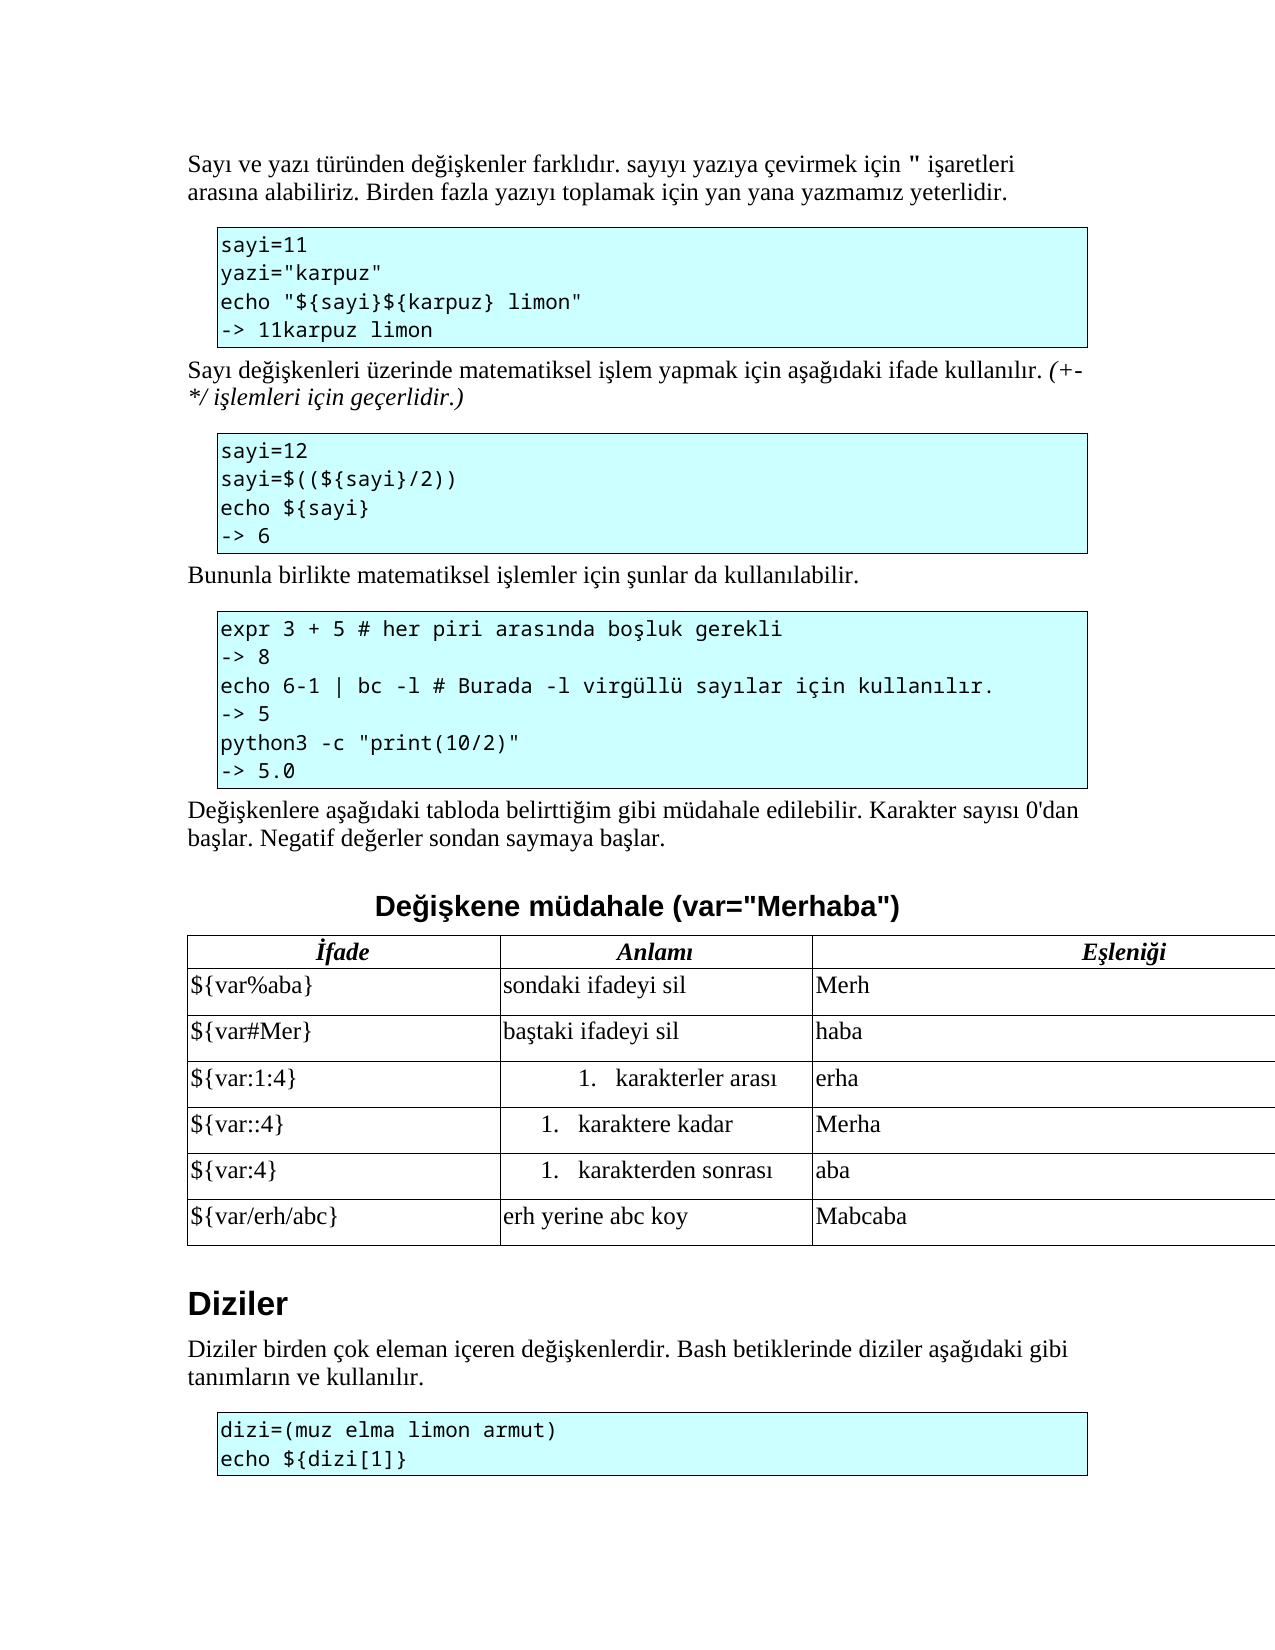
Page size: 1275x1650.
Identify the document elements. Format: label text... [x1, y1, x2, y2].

table_cell erh yerine abc koy [501, 1200, 812, 1245]
table_cell erha [813, 1062, 1275, 1107]
table_cell sondaki ifadeyi sil [501, 969, 812, 1014]
table_cell Merh [813, 969, 1275, 1014]
text dizi=(muz elma limon armut) echo ${dizi[1]} [218, 1413, 1087, 1475]
text Sayı ve yazı türünden değişkenler farklıdır. sayıyı yazıya çevirmek için " işaretleri arasına alabiliriz. Birden fazla yazıyı toplamak için yan yana yazmamız yeterlidir. [187, 150, 1087, 205]
table_cell ${var/erh/abc} [188, 1200, 500, 1245]
table_cell ${var:1:4} [188, 1062, 500, 1107]
table_cell ${var::4} [188, 1108, 500, 1153]
table_header Anlamı [501, 936, 812, 968]
table_cell baştaki ifadeyi sil [501, 1016, 812, 1061]
table_cell ${var%aba} [188, 969, 500, 1014]
table_cell haba [813, 1016, 1275, 1061]
table_cell karakterden sonrası [501, 1154, 812, 1199]
subtitle Diziler [187, 1285, 1087, 1323]
table_cell karakterler arası [501, 1062, 812, 1107]
title Değişkene müdahale (var="Merhaba") [187, 889, 1087, 922]
table_cell Merha [813, 1108, 1275, 1153]
text Diziler birden çok eleman içeren değişkenlerdir. Bash betiklerinde diziler aşağıdaki gibi tanımların ve kullanılır. [187, 1335, 1087, 1391]
table_cell karaktere kadar [501, 1108, 812, 1153]
table_cell ${var#Mer} [188, 1016, 500, 1061]
text sayi=12 sayi=$((${sayi}/2)) echo ${sayi} -> 6 [218, 434, 1087, 553]
text Değişkenlere aşağıdaki tabloda belirttiğim gibi müdahale edilebilir. Karakter sayısı 0'dan başlar. Negatif değerler sondan saymaya başlar. [187, 797, 1087, 852]
table_header Eşleniği [813, 936, 1275, 968]
table_cell Mabcaba [813, 1200, 1275, 1245]
text Sayı değişkenleri üzerinde matematiksel işlem yapmak için aşağıdaki ifade kullanılır. (+-*/ işlemleri için geçerlidir.) [187, 356, 1087, 411]
table_cell aba [813, 1154, 1275, 1199]
text sayi=11 yazi="karpuz" echo "${sayi}${karpuz} limon" -> 11karpuz limon [218, 228, 1087, 347]
table_cell ${var:4} [188, 1154, 500, 1199]
text Bununla birlikte matematiksel işlemler için şunlar da kullanılabilir. [187, 562, 1087, 589]
table_header İfade [188, 936, 500, 968]
text expr 3 + 5 # her piri arasında boşluk gerekli -> 8 echo 6-1 | bc -l # Burada -l virgüllü sayılar için kullanılır. -> 5 python3 -c "print(10/2)" -> 5.0 [218, 612, 1087, 788]
